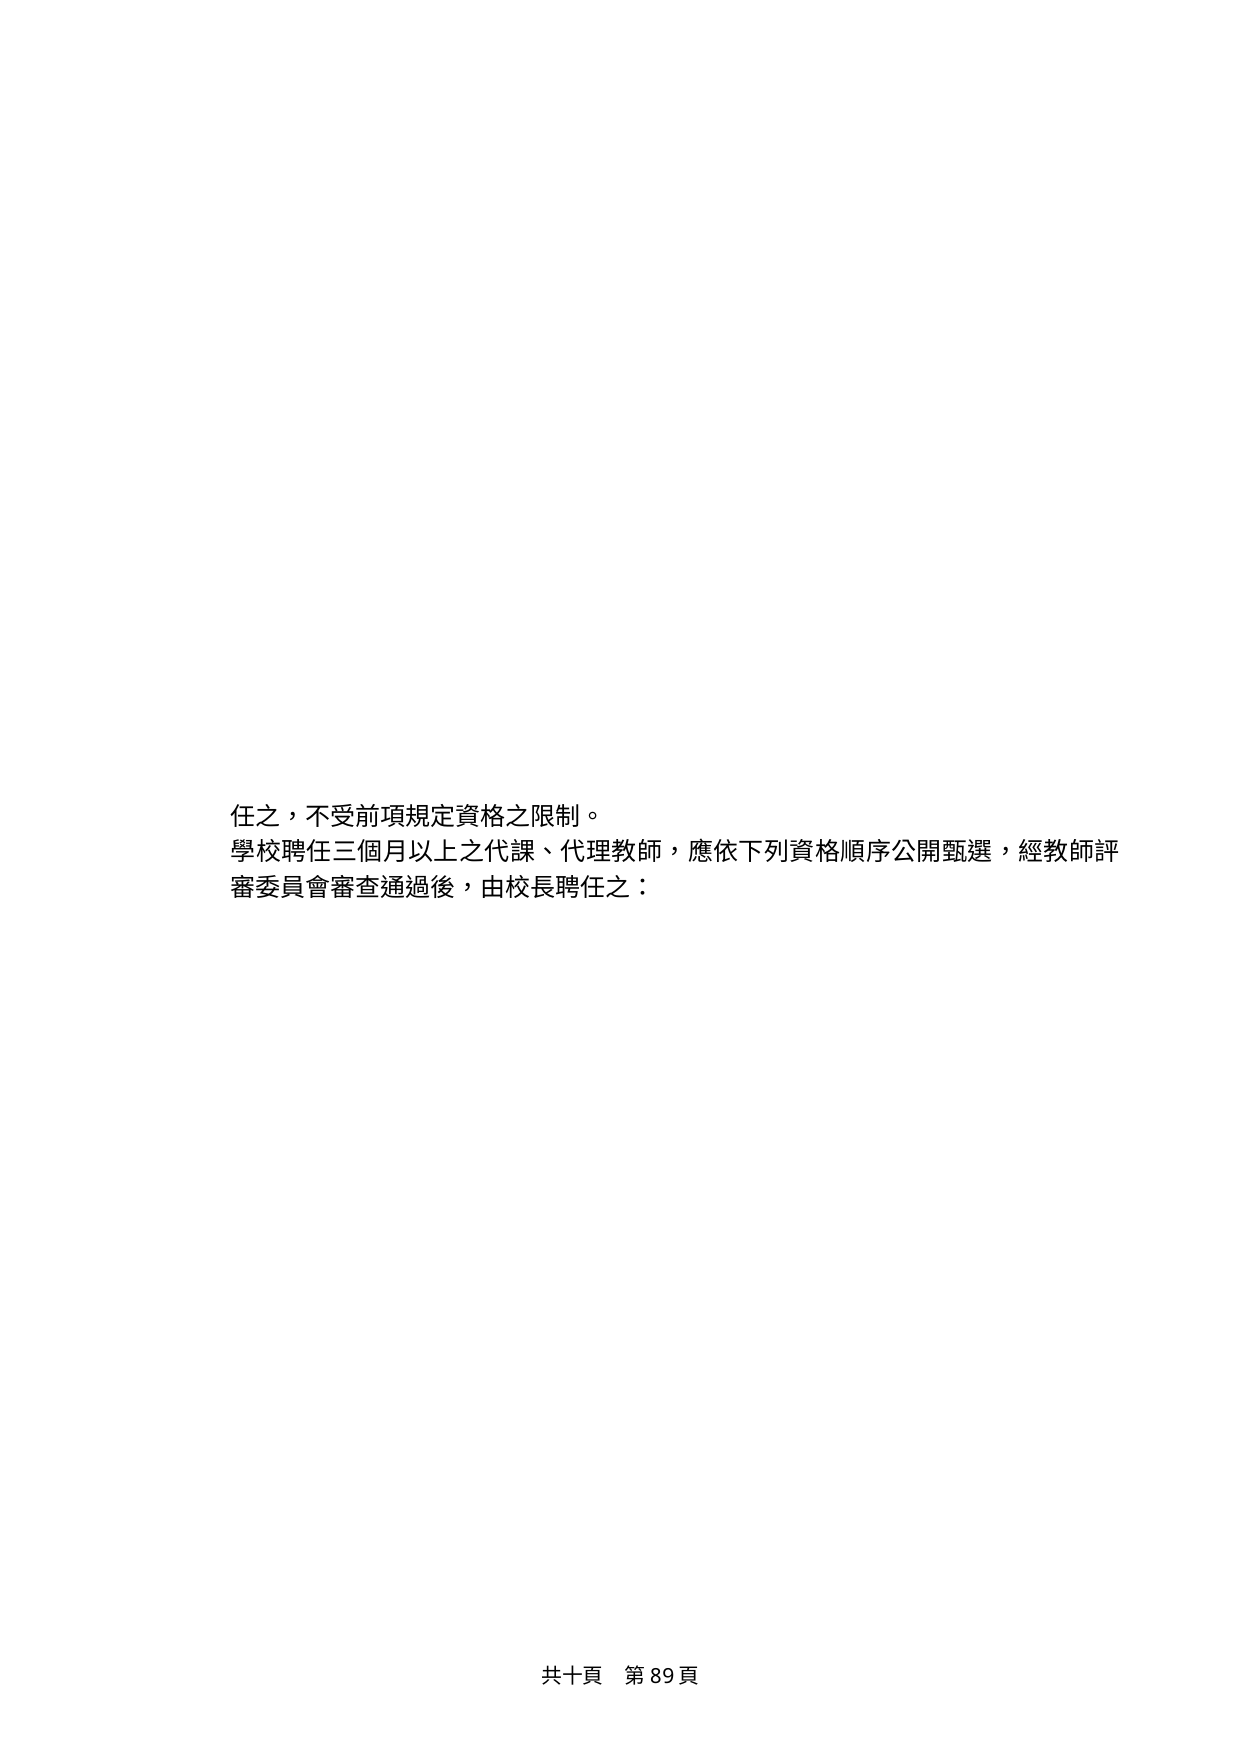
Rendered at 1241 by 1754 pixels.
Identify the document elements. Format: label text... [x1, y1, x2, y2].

text 任之，不受前項規定資格之限制。 [230, 797, 1122, 832]
text 學校聘任三個月以上之代課、代理教師，應依下列資格順序公開甄選，經教師評審委員會審查通過後，由校長聘任之： [230, 832, 1122, 903]
